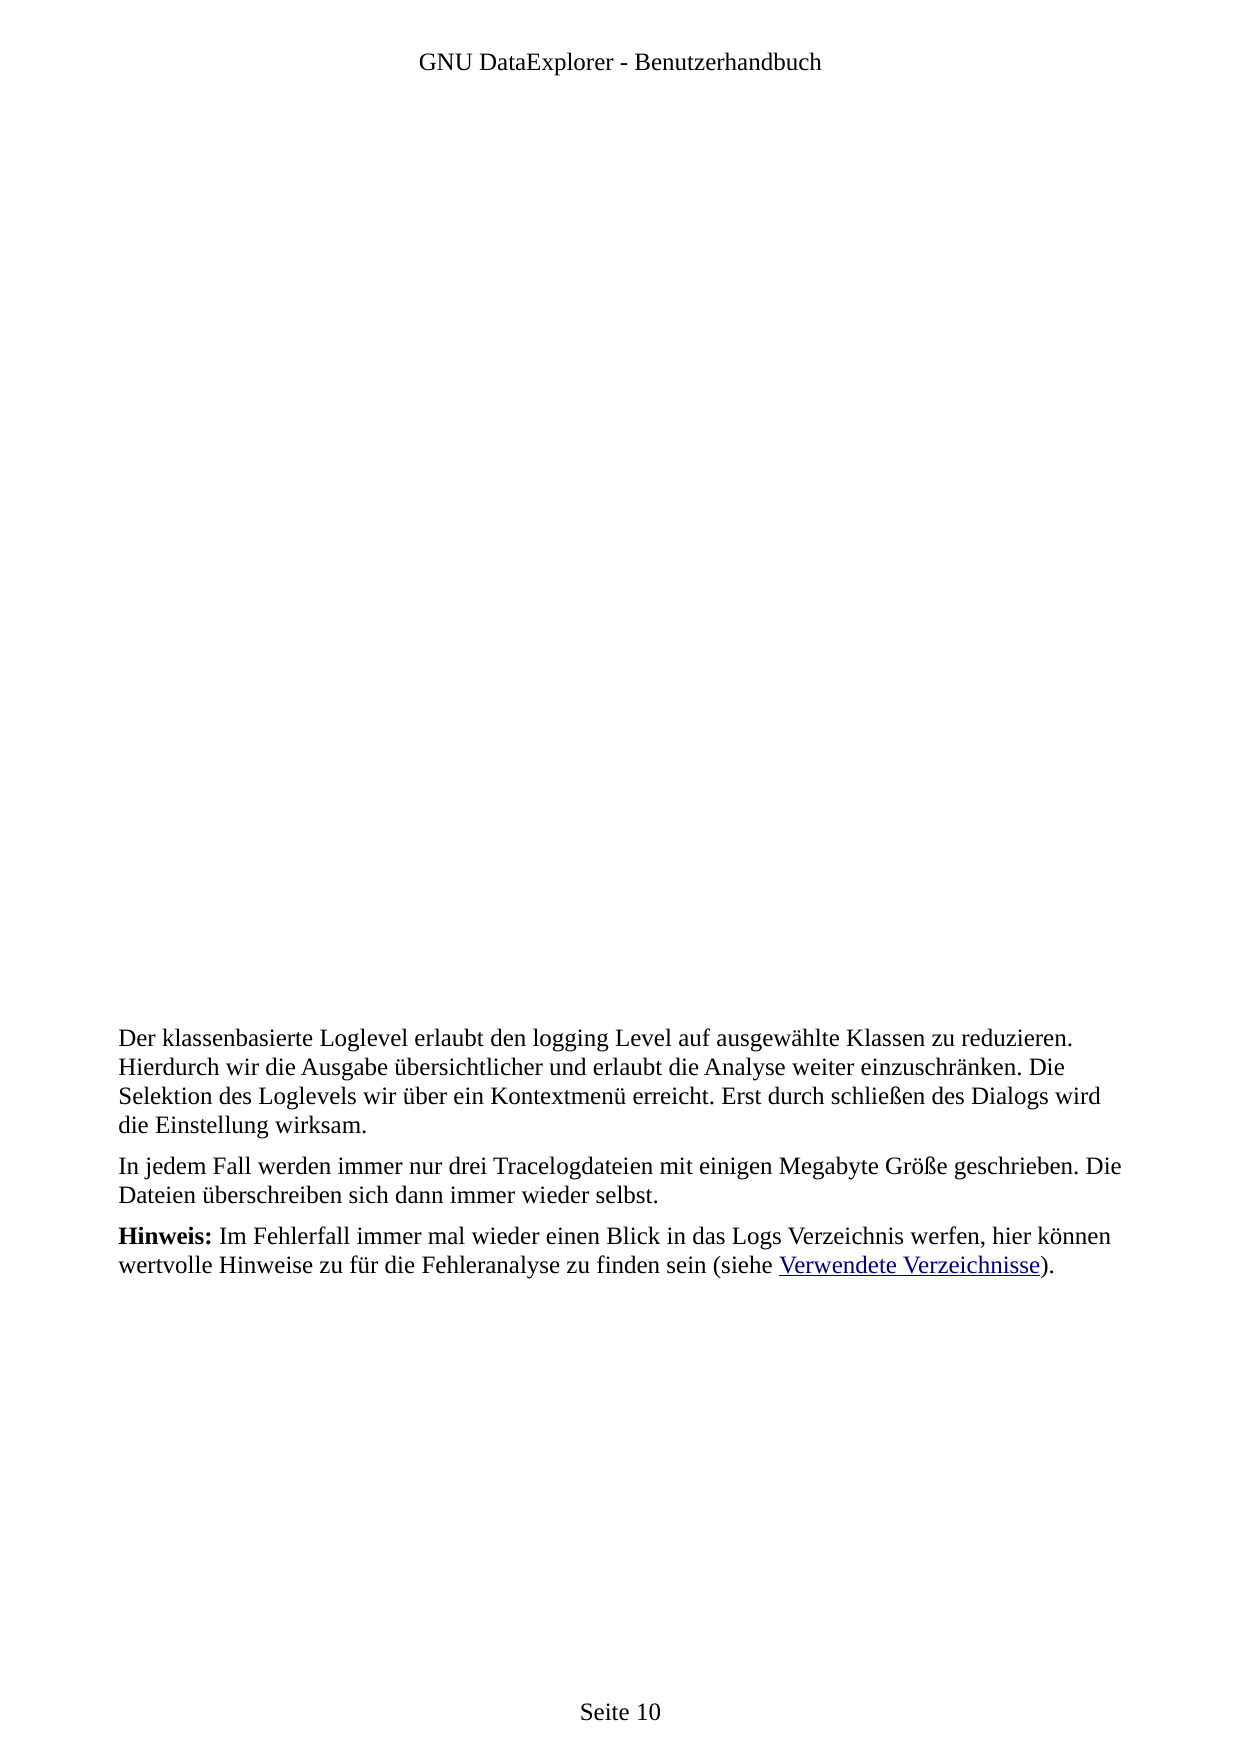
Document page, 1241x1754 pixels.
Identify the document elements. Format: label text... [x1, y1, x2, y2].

text Hinweis: Im Fehlerfall immer mal wieder einen Blick in das Logs Verzeichnis werfen, hier können wertvolle Hinweise zu für die Fehleranalyse zu finden sein (siehe Verwendete Verzeichnisse). [118, 1221, 1122, 1278]
text In jedem Fall werden immer nur drei Tracelogdateien mit einigen Megabyte Größe geschrieben. Die Dateien überschreiben sich dann immer wieder selbst. [118, 1151, 1122, 1208]
text Der klassenbasierte Loglevel erlaubt den logging Level auf ausgewählte Klassen zu reduzieren. Hierdurch wir die Ausgabe übersichtlicher und erlaubt die Analyse weiter einzuschränken. Die Selektion des Loglevels wir über ein Kontextmenü erreicht. Erst durch schließen des Dialogs wird die Einstellung wirksam. [118, 1023, 1122, 1138]
